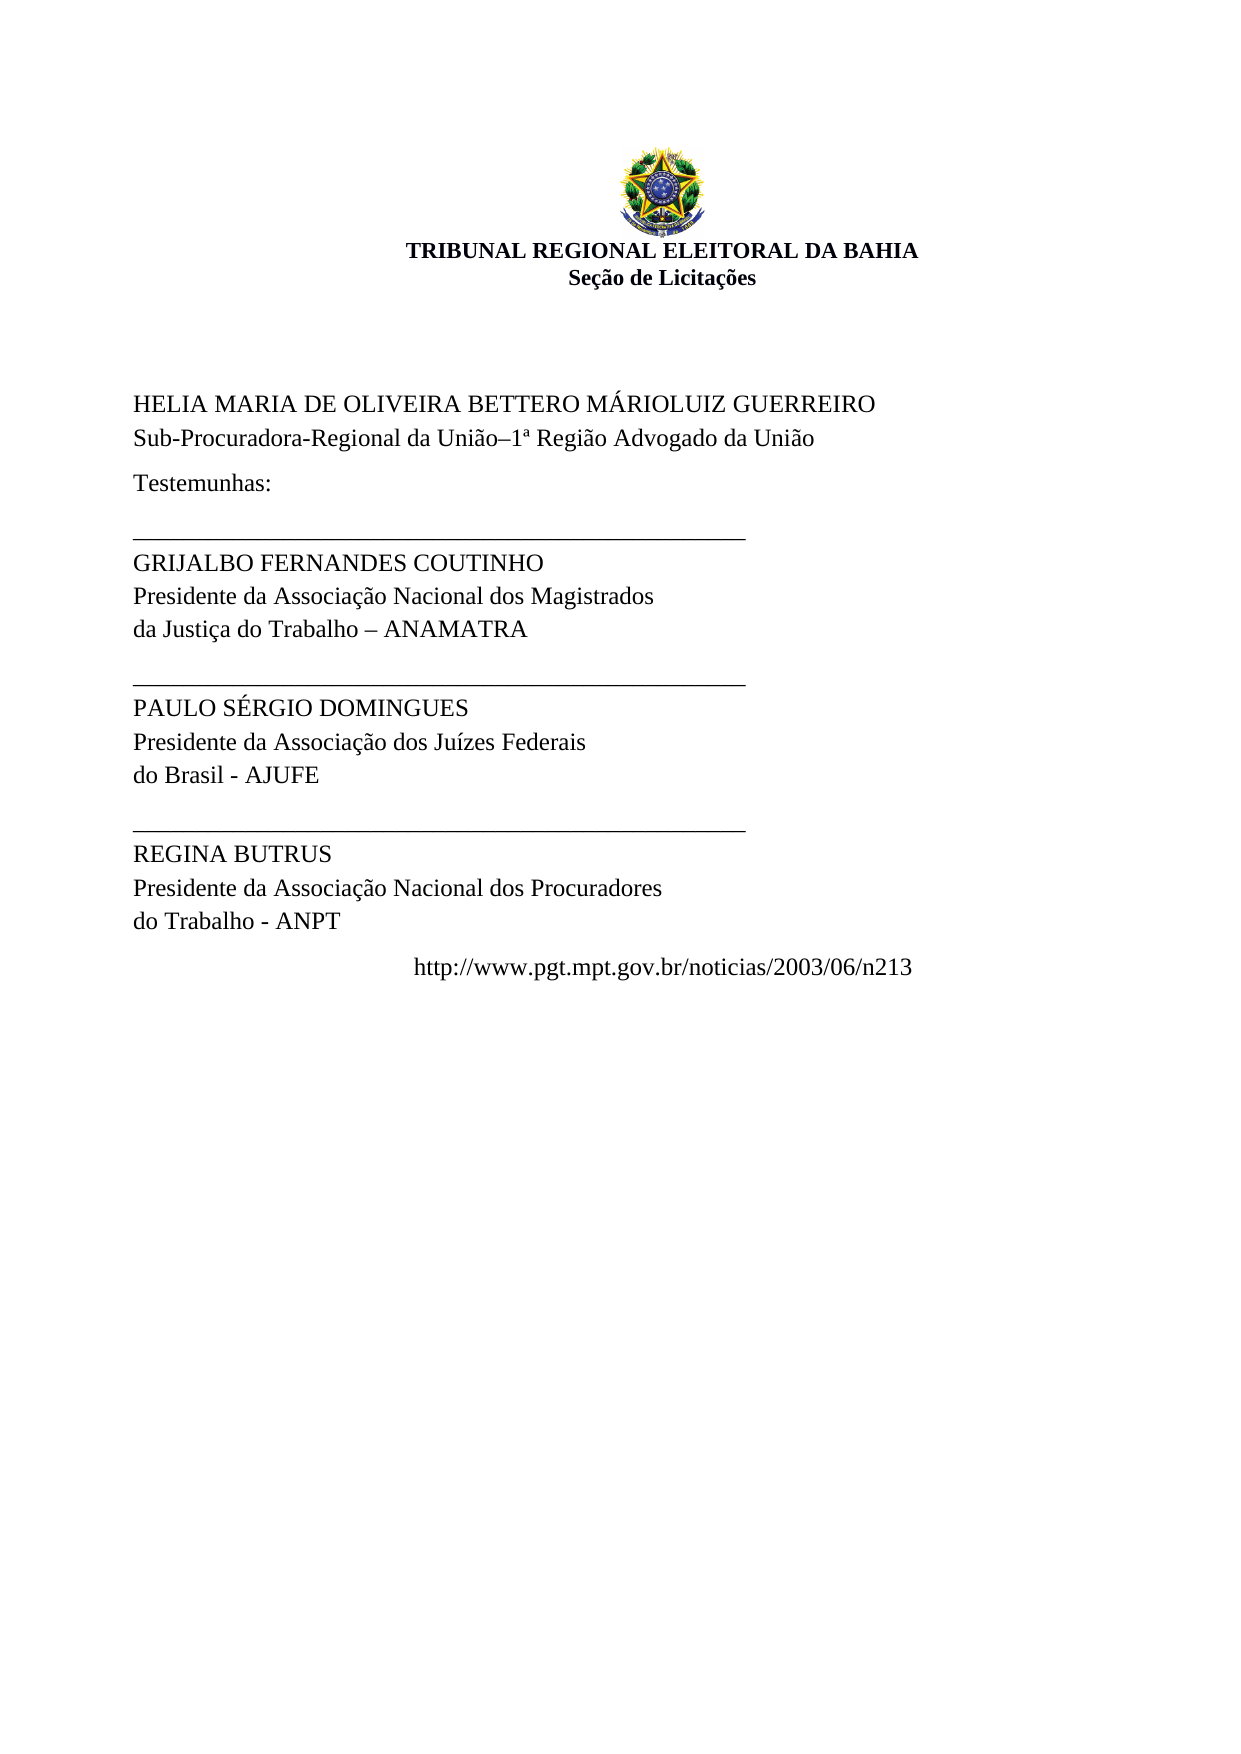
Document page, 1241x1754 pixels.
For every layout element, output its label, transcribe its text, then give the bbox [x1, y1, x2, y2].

text Testemunhas: [133, 465, 1196, 498]
text _________________________________________________ PAULO SÉRGIO DOMINGUES Presidente da Associação dos Juízes Federais do Brasil - AJUFE [133, 657, 1196, 790]
text http://www.pgt.mpt.gov.br/noticias/2003/06/n213 [133, 948, 1193, 982]
text _________________________________________________ GRIJALBO FERNANDES COUTINHO Presidente da Associação Nacional dos Magistrados da Justiça do Trabalho – ANAMATRA [133, 511, 1196, 644]
text _________________________________________________ REGINA BUTRUS Presidente da Associação Nacional dos Procuradores do Trabalho - ANPT [133, 803, 1196, 936]
text HELIA MARIA DE OLIVEIRA BETTERO MÁRIOLUIZ GUERREIRO Sub-Procuradora-Regional da União–1ª Região Advogado da União [133, 353, 1196, 453]
